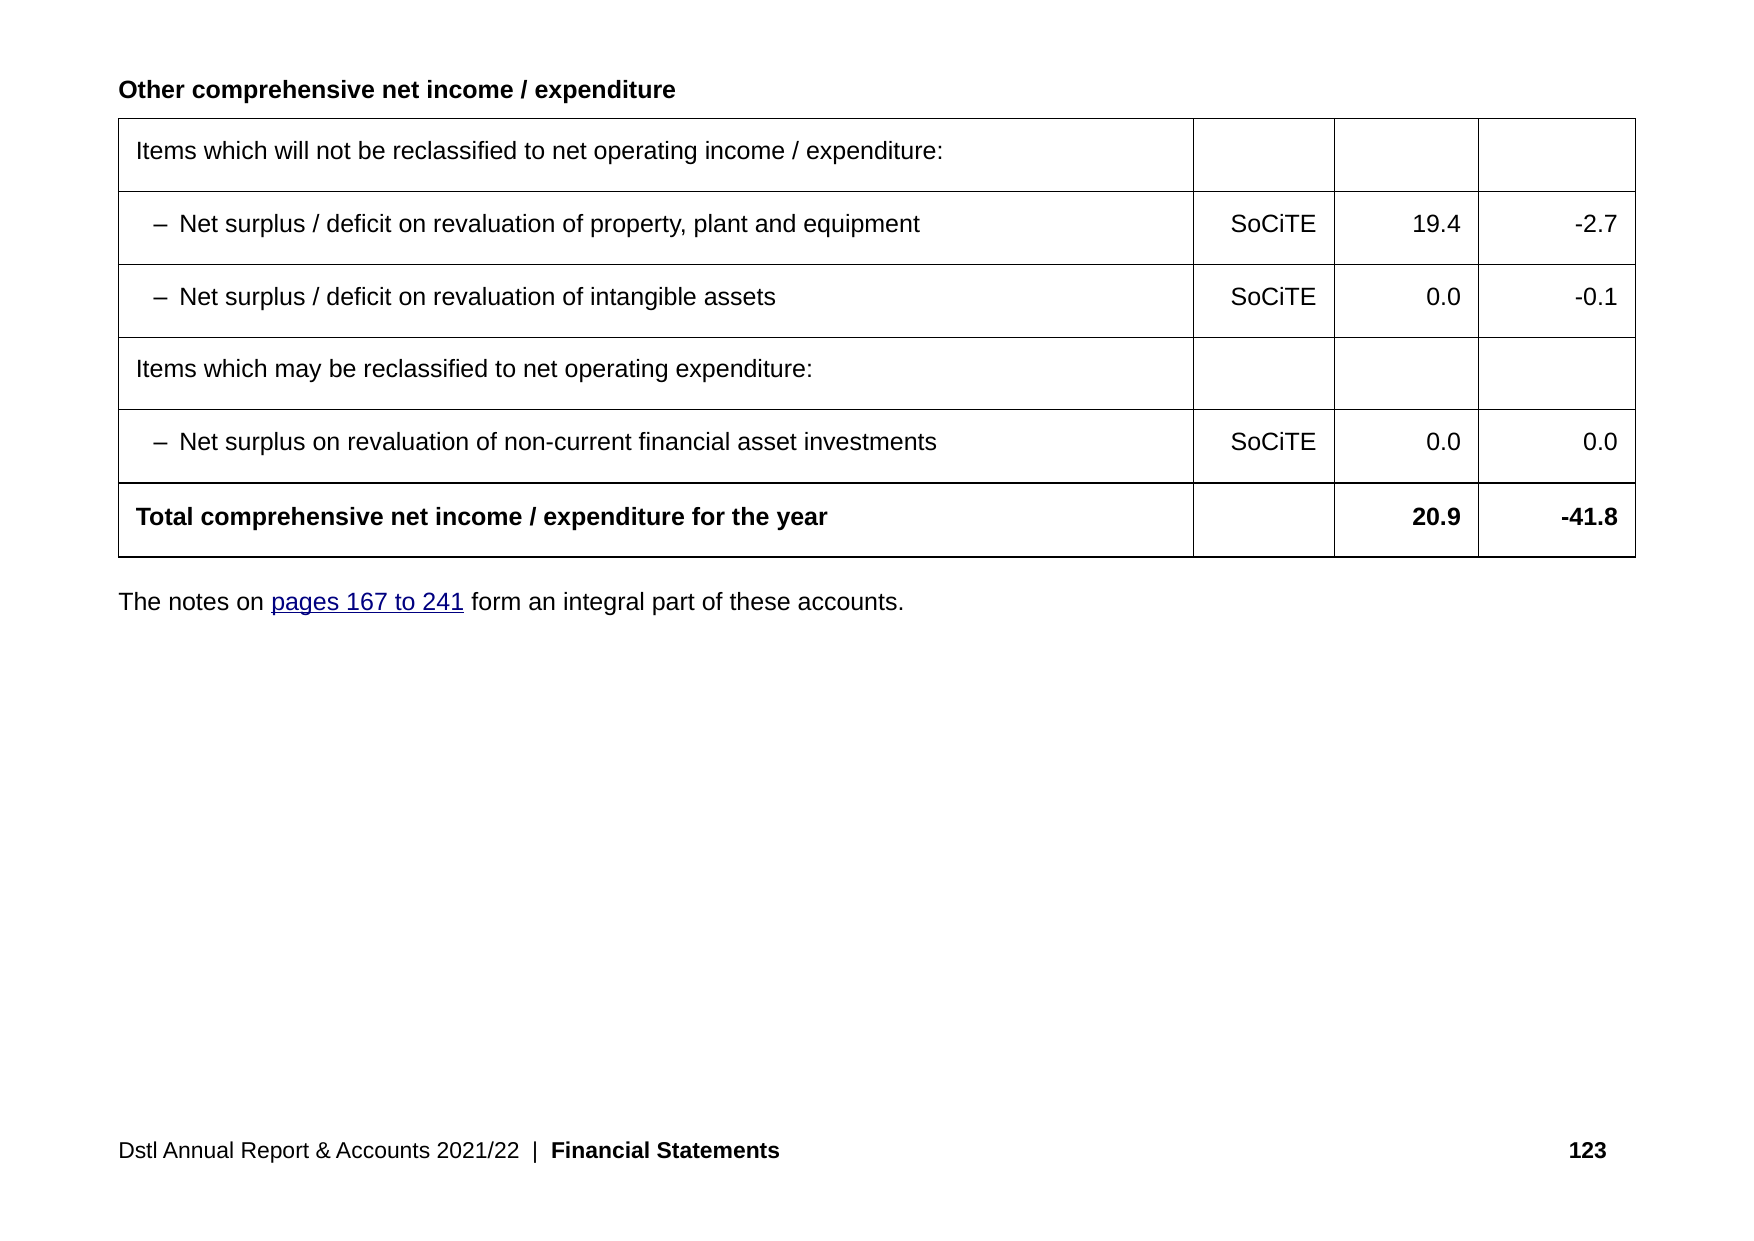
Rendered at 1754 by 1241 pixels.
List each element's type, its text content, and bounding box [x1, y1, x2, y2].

table_cell 0.0 [1479, 410, 1635, 482]
table_header Items which will not be reclassified to net operating income / expenditure: [119, 119, 1193, 191]
table_cell [1194, 484, 1334, 556]
table_cell SoCiTE [1194, 410, 1334, 482]
table_header [1335, 119, 1478, 191]
table_cell Items which may be reclassified to net operating expenditure: [119, 338, 1193, 409]
table_cell Total comprehensive net income / expenditure for the year [119, 484, 1193, 556]
table_cell -2.7 [1479, 192, 1635, 264]
table_cell Net surplus on revaluation of non-current financial asset investments [119, 410, 1193, 482]
table_cell Net surplus / deficit on revaluation of intangible assets [119, 265, 1193, 336]
table_cell 0.0 [1335, 265, 1478, 336]
table_header [1194, 119, 1334, 191]
table_cell SoCiTE [1194, 192, 1334, 264]
table_cell [1479, 338, 1635, 409]
table_cell SoCiTE [1194, 265, 1334, 336]
table_header [1479, 119, 1635, 191]
table_cell 20.9 [1335, 484, 1478, 556]
table_cell 0.0 [1335, 410, 1478, 482]
subtitle Other comprehensive net income / expenditure [118, 75, 1636, 104]
table_cell 19.4 [1335, 192, 1478, 264]
table_cell -0.1 [1479, 265, 1635, 336]
table_cell Net surplus / deficit on revaluation of property, plant and equipment [119, 192, 1193, 264]
text The notes on pages 167 to 241 form an integral part of these accounts. [118, 587, 1636, 616]
table_cell -41.8 [1479, 484, 1635, 556]
table_cell [1194, 338, 1334, 409]
table_cell [1335, 338, 1478, 409]
